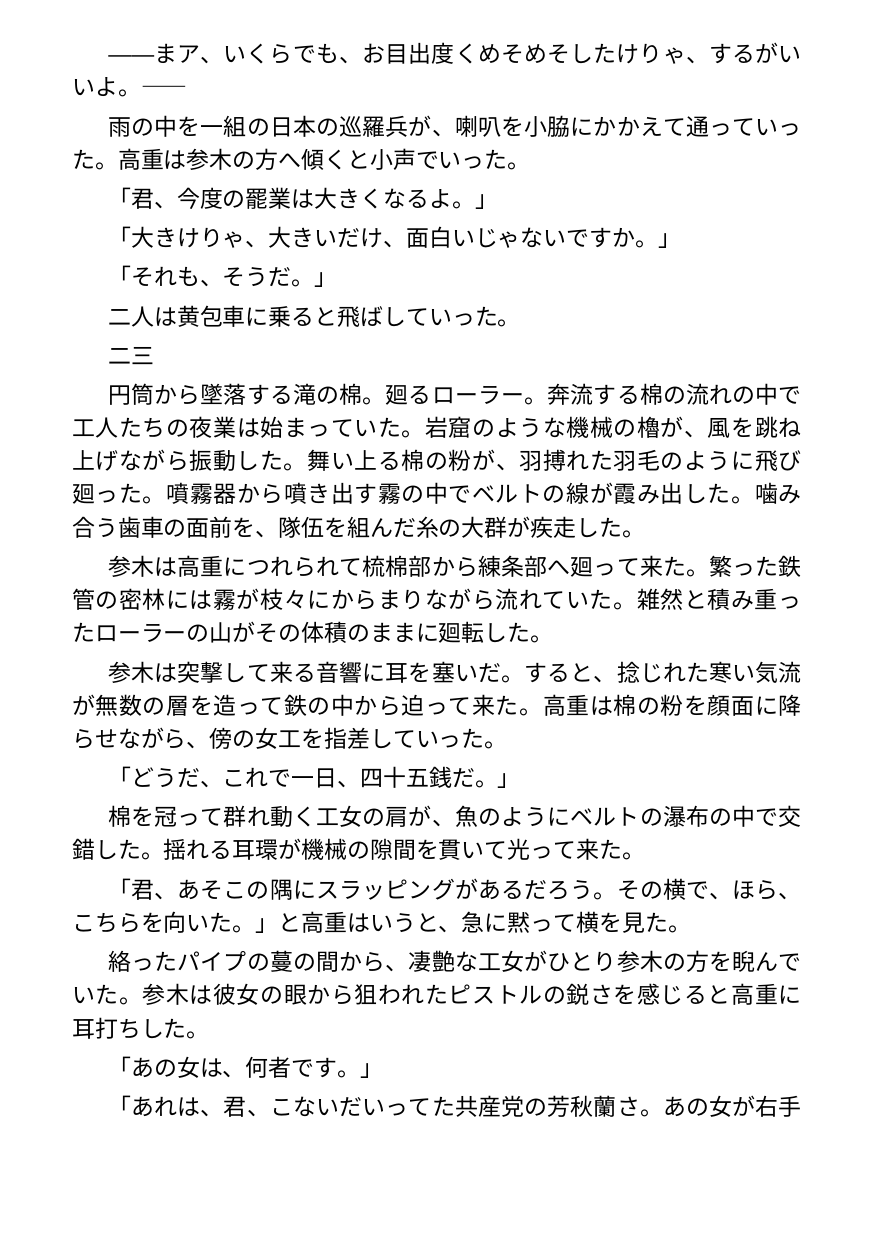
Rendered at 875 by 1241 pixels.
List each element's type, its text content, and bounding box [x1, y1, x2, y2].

text 絡ったパイプの蔓の間から、凄艶な工女がひとり参木の方を睨んでいた。参木は彼女の眼から狙われたピストルの鋭さを感じると高重に耳打ちした。 [72, 944, 802, 1044]
text 「君、あそこの隅にスラッピングがあるだろう。その横で、ほら、こちらを向いた。」と高重はいうと、急に黙って横を見た。 [72, 872, 802, 938]
text 参木は突撃して来る音響に耳を塞いだ。すると、捻じれた寒い気流が無数の層を造って鉄の中から迫って来た。高重は棉の粉を顔面に降らせながら、傍の女工を指差していった。 [72, 654, 802, 754]
text 「どうだ、これで一日、四十五銭だ。」 [72, 760, 802, 793]
text 「あの女は、何者です。」 [72, 1049, 802, 1083]
text 二人は黄包車に乗ると飛ばしていった。 [72, 298, 802, 332]
text ――まア、いくらでも、お目出度くめそめそしたけりゃ、するがいいよ。―― [72, 36, 802, 102]
text 「大きけりゃ、大きいだけ、面白いじゃないですか。」 [72, 220, 802, 253]
text 「あれは、君、こないだいってた共産党の芳秋蘭さ。あの女が右手 [72, 1089, 802, 1122]
text 二三 [72, 337, 802, 371]
text 参木は高重につれられて梳棉部から練条部へ廻って来た。繁った鉄管の密林には霧が枝々にからまりながら流れていた。雑然と積み重ったローラーの山がその体積のままに廻転した。 [72, 549, 802, 648]
text 「君、今度の罷業は大きくなるよ。」 [72, 181, 802, 214]
text 棉を冠って群れ動く工女の肩が、魚のようにベルトの瀑布の中で交錯した。揺れる耳環が機械の隙間を貫いて光って来た。 [72, 799, 802, 866]
text 「それも、そうだ。」 [72, 259, 802, 292]
text 雨の中を一組の日本の巡羅兵が、喇叭を小脇にかかえて通っていった。高重は参木の方へ傾くと小声でいった。 [72, 108, 802, 175]
text 円筒から墜落する滝の棉。廻るローラー。奔流する棉の流れの中で工人たちの夜業は始まっていた。岩窟のような機械の櫓が、風を跳ね上げながら振動した。舞い上る棉の粉が、羽搏れた羽毛のように飛び廻った。噴霧器から噴き出す霧の中でベルトの線が霞み出した。噛み合う歯車の面前を、隊伍を組んだ糸の大群が疾走した。 [72, 377, 802, 543]
